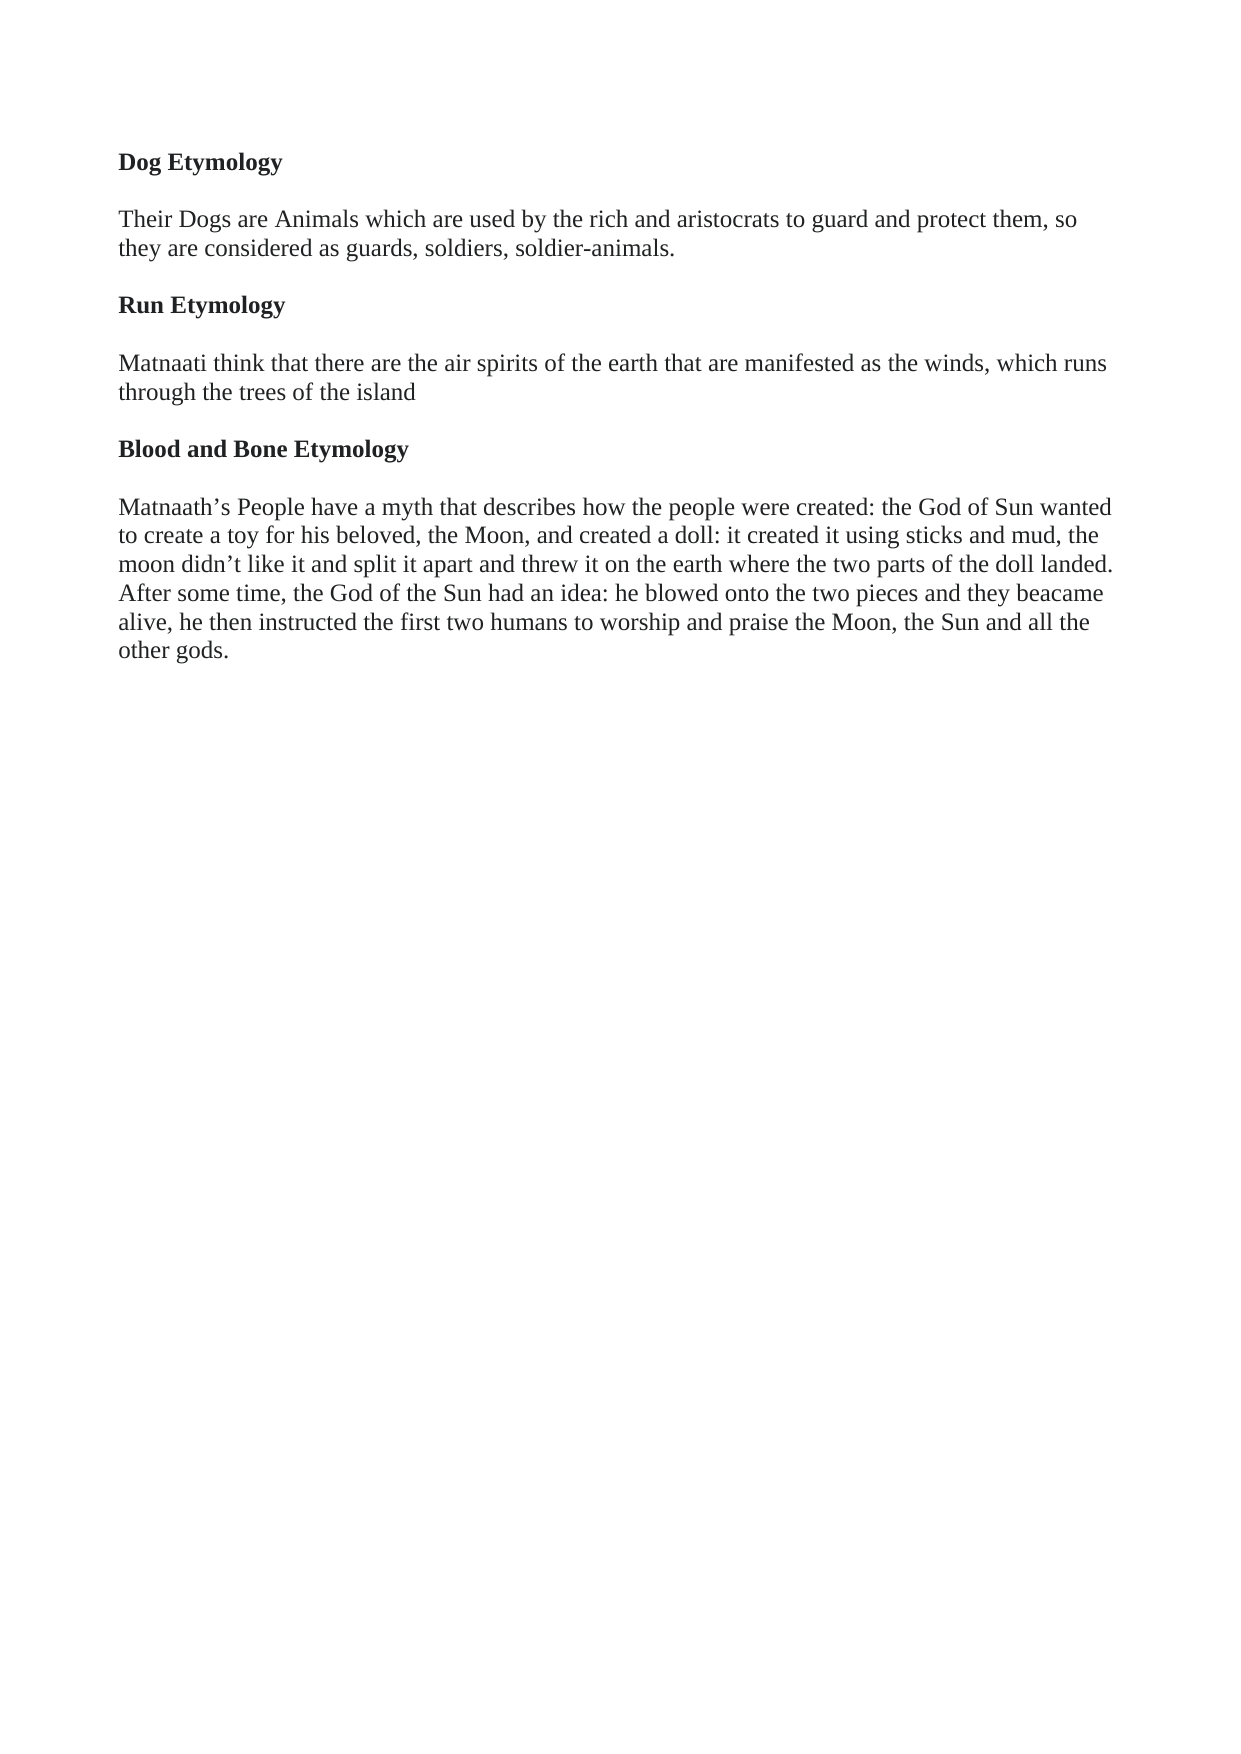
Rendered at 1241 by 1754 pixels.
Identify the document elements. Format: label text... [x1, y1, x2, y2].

text Blood and Bone Etymology [118, 434, 1122, 463]
text Their Dogs are Animals which are used by the rich and aristocrats to guard and protect them, so they are considered as guards, soldiers, soldier-animals. [118, 204, 1122, 262]
text Dog Etymology [118, 147, 1122, 176]
text Run Etymology [118, 291, 1122, 319]
text Matnaath’s People have a myth that describes how the people were created: the God of Sun wanted to create a toy for his beloved, the Moon, and created a doll: it created it using sticks and mud, the moon didn’t like it and split it apart and threw it on the earth where the two parts of the doll landed. After some time, the God of the Sun had an idea: he blowed onto the two pieces and they beacame alive, he then instructed the first two humans to worship and praise the Moon, the Sun and all the other gods. [118, 492, 1122, 664]
text Matnaati think that there are the air spirits of the earth that are manifested as the winds, which runs through the trees of the island [118, 348, 1122, 406]
